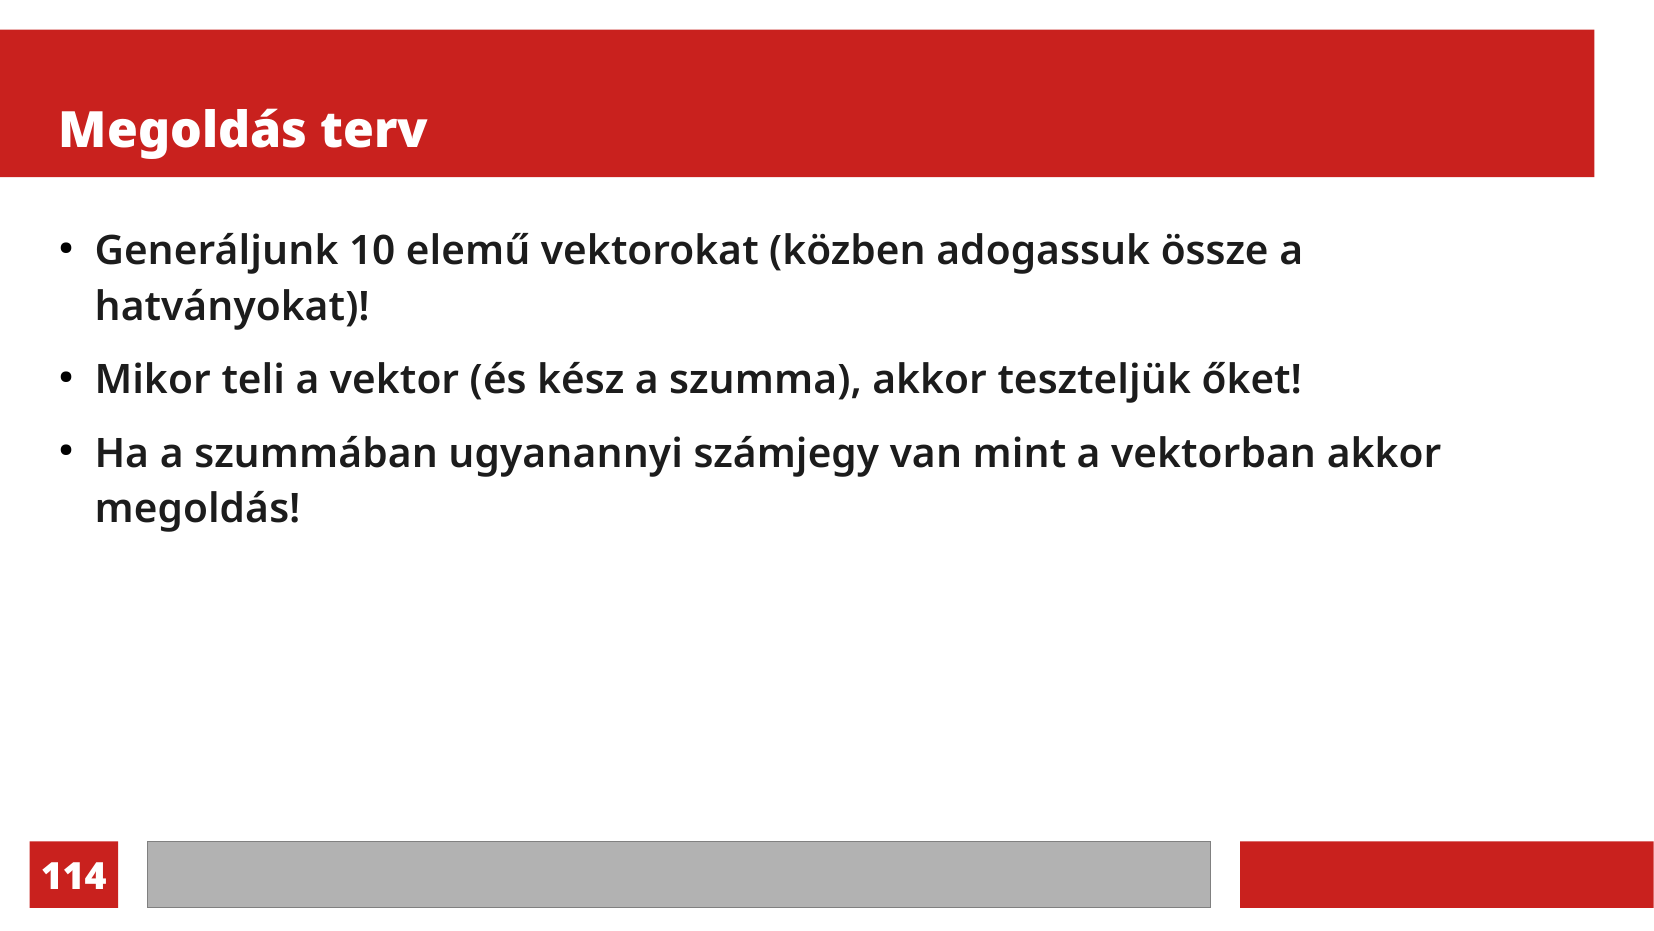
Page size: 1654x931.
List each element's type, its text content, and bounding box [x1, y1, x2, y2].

title Megoldás terv [59, 44, 1595, 163]
list Generáljunk 10 elemű vektorokat (közben adogassuk össze a hatványokat)! Mikor teli a vektor (és kész a szumma), akkor teszteljük őket! Ha a szummában ugyanannyi számjegy van mint a vektorban akkor megoldás! [59, 221, 1565, 739]
